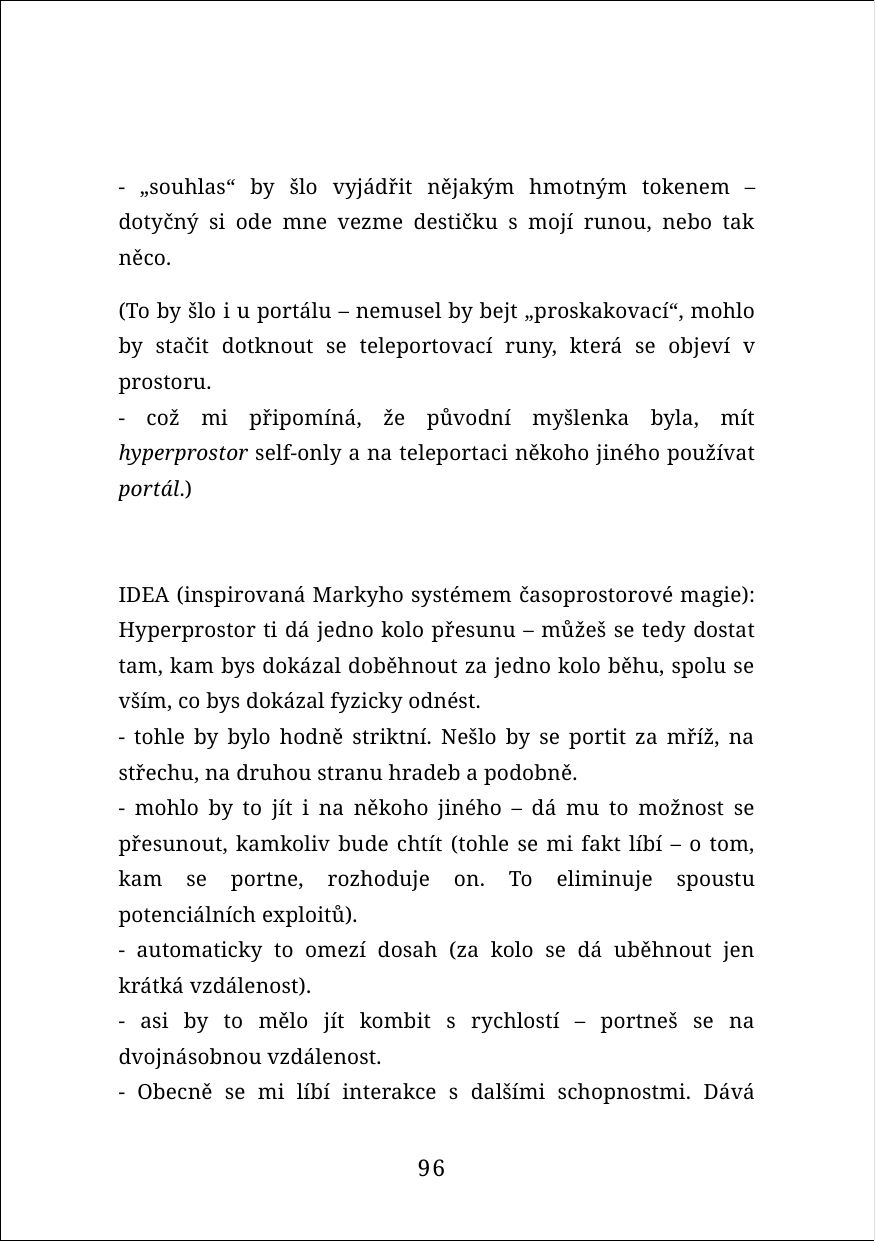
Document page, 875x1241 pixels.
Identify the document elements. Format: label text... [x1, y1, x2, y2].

text IDEA (inspirovaná Markyho systémem časoprostorové magie): Hyperprostor ti dá jedno kolo přesunu – můžeš se tedy dostat tam, kam bys dokázal doběhnout za jedno kolo běhu, spolu se vším, co bys dokázal fyzicky odnést. - tohle by bylo hodně striktní. Nešlo by se portit za mříž, na střechu, na druhou stranu hradeb a podobně. - mohlo by to jít i na někoho jiného – dá mu to možnost se přesunout, kamkoliv bude chtít (tohle se mi fakt líbí – o tom, kam se portne, rozhoduje on. To eliminuje spoustu potenciálních exploitů). - automaticky to omezí dosah (za kolo se dá uběhnout jen krátká vzdálenost). - asi by to mělo jít kombit s rychlostí – portneš se na dvojnásobnou vzdálenost. - Obecně se mi líbí interakce s dalšími schopnostmi. Dává [118, 580, 756, 1106]
text - „souhlas“ by šlo vyjádřit nějakým hmotným tokenem – dotyčný si ode mne vezme destičku s mojí runou, nebo tak něco. [118, 172, 756, 271]
text (To by šlo i u portálu – nemusel by bejt „proskakovací“, mohlo by stačit dotknout se teleportovací runy, která se objeví v prostoru. - což mi připomíná, že původní myšlenka byla, mít hyperprostor self-only a na teleportaci někoho jiného používat portál.) [118, 296, 756, 502]
